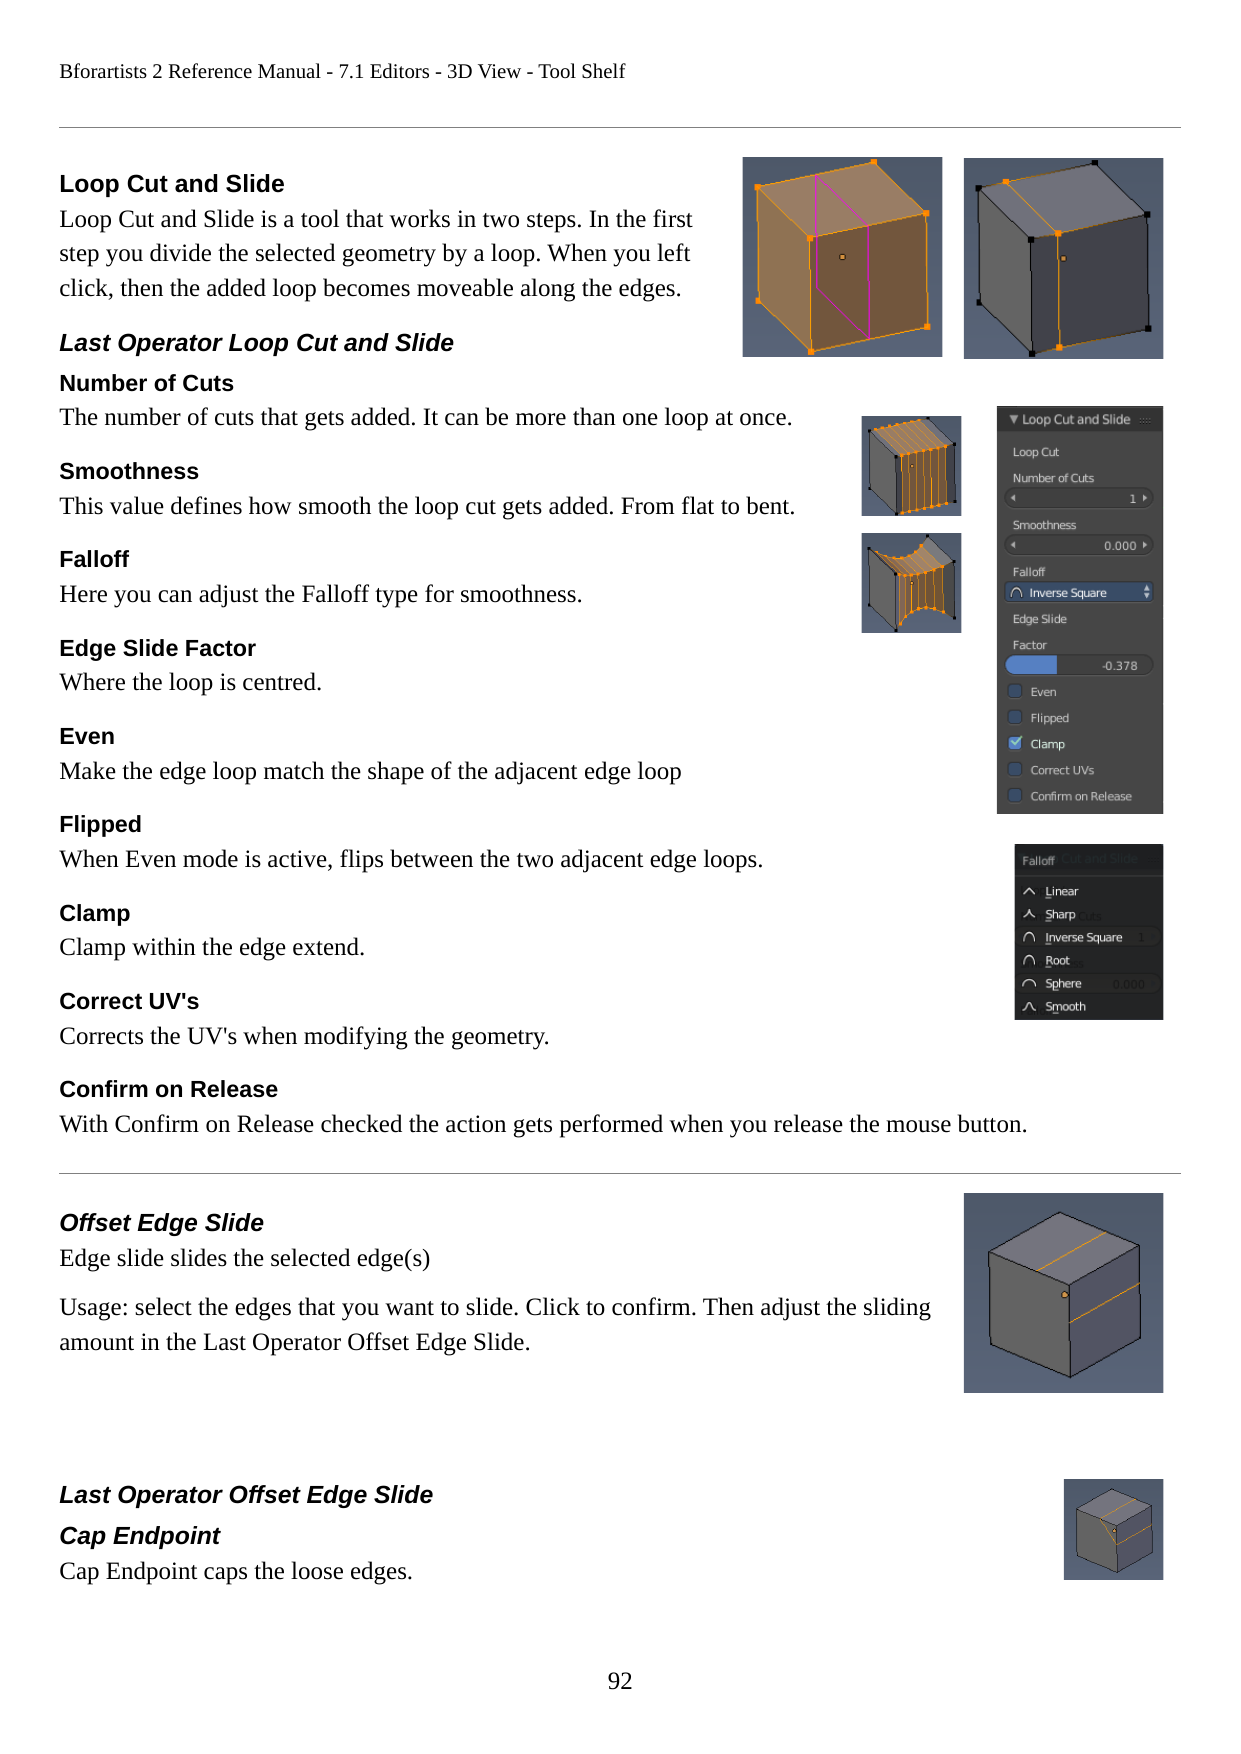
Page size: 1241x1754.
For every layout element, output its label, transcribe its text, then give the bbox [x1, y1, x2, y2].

picture [1014, 844, 1164, 1020]
subtitle [1164, 546, 1181, 573]
text The number of cuts that gets added. It can be more than one loop at once. [59, 402, 1181, 431]
subtitle Falloff [59, 546, 861, 573]
text Corrects the UV's when modifying the geometry. [59, 1021, 1181, 1049]
subtitle Last Operator Offset Edge Slide [59, 1480, 1063, 1509]
subtitle Smoothness [59, 458, 861, 484]
picture [963, 158, 1164, 359]
picture [861, 416, 962, 516]
subtitle Edge Slide Factor [59, 634, 996, 661]
text Here you can adjust the Falloff type for smoothness. [59, 579, 861, 608]
text This value defines how smooth the loop cut gets added. From flat to bent. [59, 491, 996, 519]
text Edge slide slides the selected edge(s) [59, 1243, 963, 1272]
subtitle Flipped [59, 811, 1181, 838]
subtitle [943, 169, 963, 198]
subtitle Last Operator Loop Cut and Slide [59, 328, 742, 357]
subtitle Clamp [59, 899, 1014, 926]
subtitle Correct UV's [59, 988, 1014, 1014]
subtitle [962, 546, 996, 573]
subtitle Loop Cut and Slide [59, 169, 742, 198]
subtitle [962, 458, 996, 484]
subtitle Even [59, 723, 996, 749]
text Make the edge loop match the shape of the adjacent edge loop [59, 756, 996, 784]
text Loop Cut and Slide is a tool that works in two steps. In the first step you divide the selected geometry by a loop. When you left click, then the added loop becomes moveable along the edges. [59, 204, 742, 302]
subtitle [1164, 1521, 1181, 1550]
subtitle [1164, 169, 1181, 198]
picture [963, 1193, 1164, 1393]
subtitle [1164, 723, 1181, 749]
picture [742, 157, 943, 357]
subtitle Number of Cuts [59, 369, 1181, 396]
text With Confirm on Release checked the action gets performed when you release the mouse button. [59, 1109, 1181, 1138]
text Cap Endpoint caps the loose edges. [59, 1556, 1181, 1585]
subtitle Cap Endpoint [59, 1521, 1063, 1550]
subtitle [1164, 634, 1181, 661]
subtitle [1164, 988, 1181, 1014]
picture [996, 406, 1164, 814]
picture [1063, 1479, 1164, 1580]
picture [861, 533, 962, 633]
subtitle Offset Edge Slide [59, 1208, 963, 1237]
subtitle Confirm on Release [59, 1076, 1181, 1103]
subtitle [1164, 458, 1181, 484]
text Usage: select the edges that you want to slide. Click to confirm. Then adjust the sliding amount in the Last Operator Offset Edge Slide. [59, 1292, 963, 1356]
subtitle [1164, 899, 1181, 926]
text When Even mode is active, flips between the two adjacent edge loops. [59, 844, 1014, 873]
text Clamp within the edge extend. [59, 932, 1014, 961]
subtitle [1164, 1208, 1181, 1237]
text Where the loop is centred. [59, 667, 996, 696]
